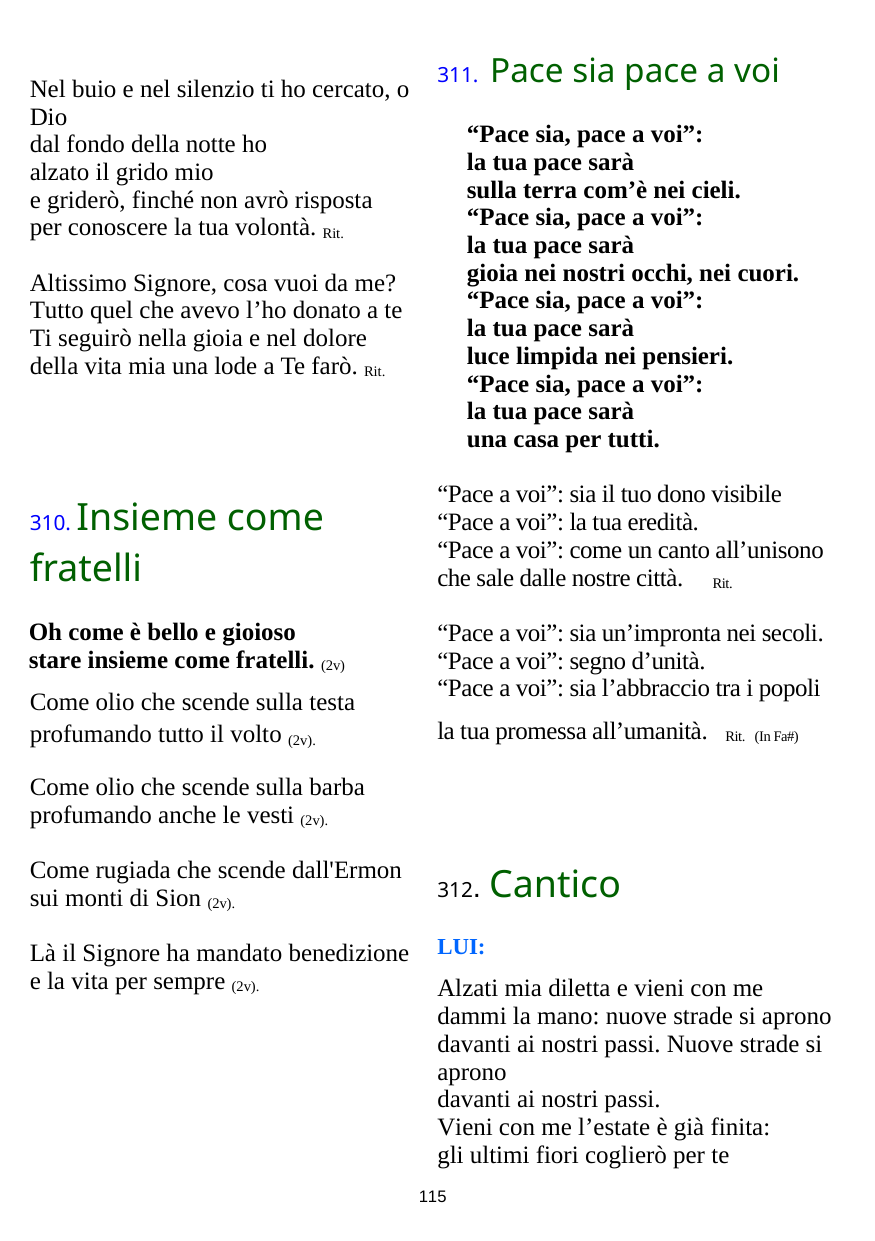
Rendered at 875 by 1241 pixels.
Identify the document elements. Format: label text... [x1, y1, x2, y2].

text “Pace a voi”: sia un’impronta nei secoli. [437, 619, 844, 647]
text per conoscere la tua volontà. Rit. [29, 213, 437, 241]
subtitle la tua pace sarà [467, 231, 844, 259]
text Tutto quel che avevo l’ho donato a te [29, 297, 437, 324]
text dal fondo della notte ho [29, 130, 437, 158]
text “Pace a voi”: segno d’unità. [437, 647, 844, 674]
text Là il Signore ha mandato benedizione [29, 939, 437, 967]
text la tua pace sarà [437, 148, 844, 176]
text della vita mia una lode a Te farò. Rit. [29, 352, 437, 380]
text alzato il grido mio [29, 158, 437, 186]
text profumando tutto il volto (2v). [33, 731, 437, 746]
subtitle “Pace sia, pace a voi”: [467, 370, 844, 397]
text 310. Insieme come fratelli [29, 491, 437, 593]
text Alzati mia diletta e vieni con me [437, 974, 844, 1002]
text sulla terra com’è nei cieli. [437, 176, 844, 203]
text “Pace a voi”: sia il tuo dono visibile [437, 481, 844, 508]
text davanti ai nostri passi. [437, 1085, 844, 1113]
text davanti ai nostri passi. Nuove strade si aprono [437, 1030, 844, 1085]
subtitle LUI: [437, 934, 844, 960]
text 311. Pace sia pace a voi [437, 47, 844, 93]
text gli ultimi fiori coglierò per te [437, 1141, 844, 1168]
text luce limpida nei pensieri. [437, 342, 844, 370]
text “Pace sia, pace a voi”: [437, 120, 844, 148]
text e griderò, finché non avrò risposta [29, 186, 437, 213]
text stare insieme come fratelli. (2v) [28, 646, 437, 673]
text Come rugiada che scende dall'Ermon [29, 856, 437, 884]
subtitle “Pace sia, pace a voi”: [467, 287, 844, 314]
text Come olio che scende sulla testa [29, 688, 437, 716]
text “Pace a voi”: la tua eredità. [437, 508, 844, 536]
text “Pace a voi”: sia l’abbraccio tra i popoli [437, 674, 844, 702]
text Vieni con me l’estate è già finita: [437, 1113, 844, 1141]
text dammi la mano: nuove strade si aprono [437, 1002, 844, 1030]
subtitle la tua pace sarà [467, 397, 844, 425]
text profumando anche le vesti (2v). [29, 801, 437, 829]
text Altissimo Signore, cosa vuoi da me? [29, 269, 437, 297]
text una casa per tutti. [467, 425, 844, 453]
text Nel buio e nel silenzio ti ho cercato, o Dio [29, 75, 437, 130]
text e la vita per sempre (2v). [29, 967, 437, 995]
text gioia nei nostri occhi, nei cuori. [437, 259, 844, 287]
text la tua promessa all’umanità. Rit. (In Fa#) [437, 717, 844, 745]
subtitle la tua pace sarà [467, 314, 844, 342]
text Ti seguirò nella gioia e nel dolore [29, 324, 437, 352]
text che sale dalle nostre città. Rit. [437, 564, 844, 591]
subtitle Oh come è bello e gioioso [28, 618, 437, 646]
text Come olio che scende sulla barba [29, 773, 437, 801]
text sui monti di Sion (2v). [29, 884, 437, 912]
text “Pace a voi”: come un canto all’unisono [437, 536, 844, 564]
text 312. Cantico [437, 858, 844, 909]
subtitle “Pace sia, pace a voi”: [467, 203, 844, 231]
